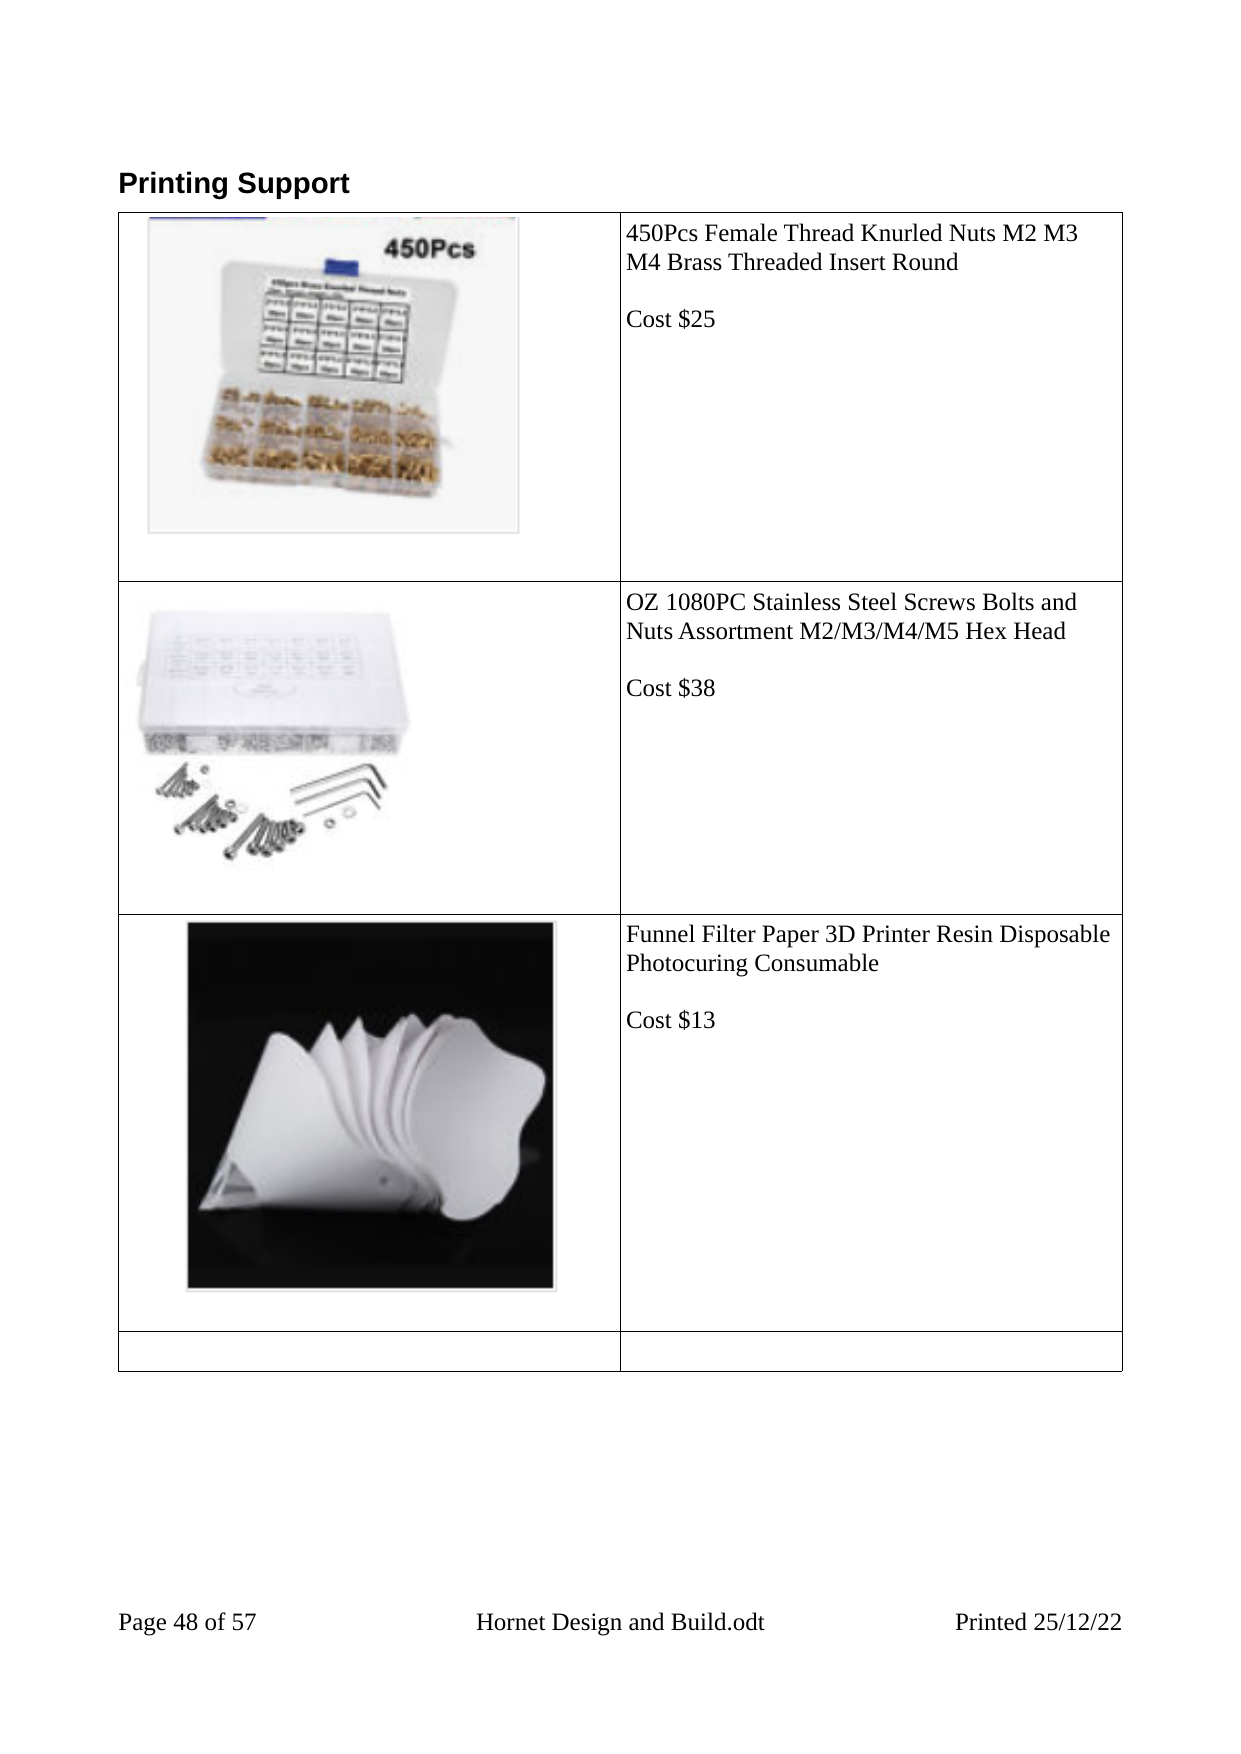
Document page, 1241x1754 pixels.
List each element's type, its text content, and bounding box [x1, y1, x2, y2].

table_cell [119, 915, 620, 1331]
table_cell OZ 1080PC Stainless Steel Screws Bolts and Nuts Assortment M2/M3/M4/M5 Hex Head Cost $38 [621, 582, 1122, 913]
table_header [119, 213, 620, 581]
picture [123, 217, 541, 547]
subtitle Printing Support [118, 166, 1122, 199]
picture [176, 919, 562, 1297]
table_cell [621, 1332, 1122, 1371]
table_header 450Pcs Female Thread Knurled Nuts M2 M3 M4 Brass Threaded Insert Round Cost $25 [621, 213, 1122, 581]
table_cell [119, 582, 620, 913]
picture [123, 587, 416, 879]
table_cell Funnel Filter Paper 3D Printer Resin Disposable Photocuring Consumable Cost $13 [621, 915, 1122, 1331]
table_cell [119, 1332, 620, 1371]
